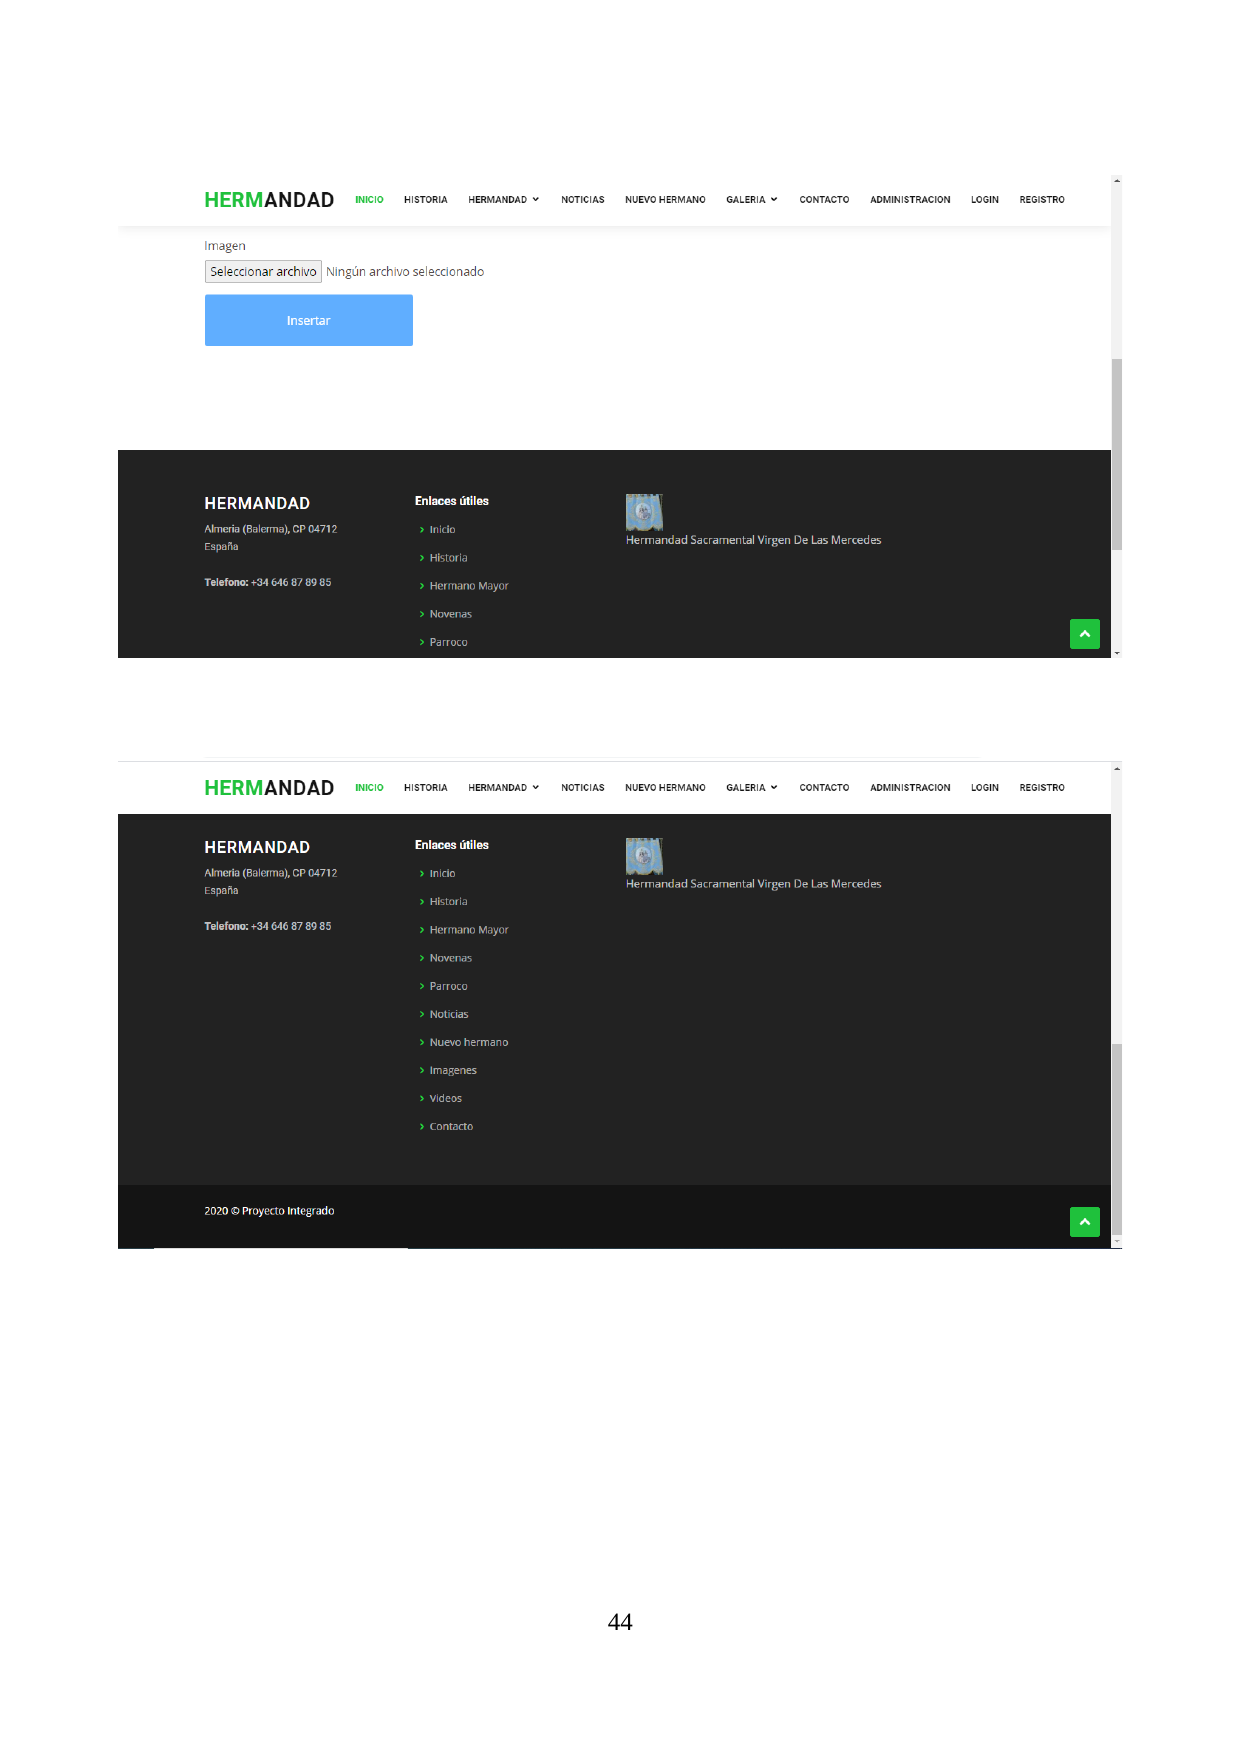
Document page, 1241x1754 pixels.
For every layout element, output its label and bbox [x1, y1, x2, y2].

picture [118, 175, 1123, 658]
picture [118, 757, 1123, 1249]
